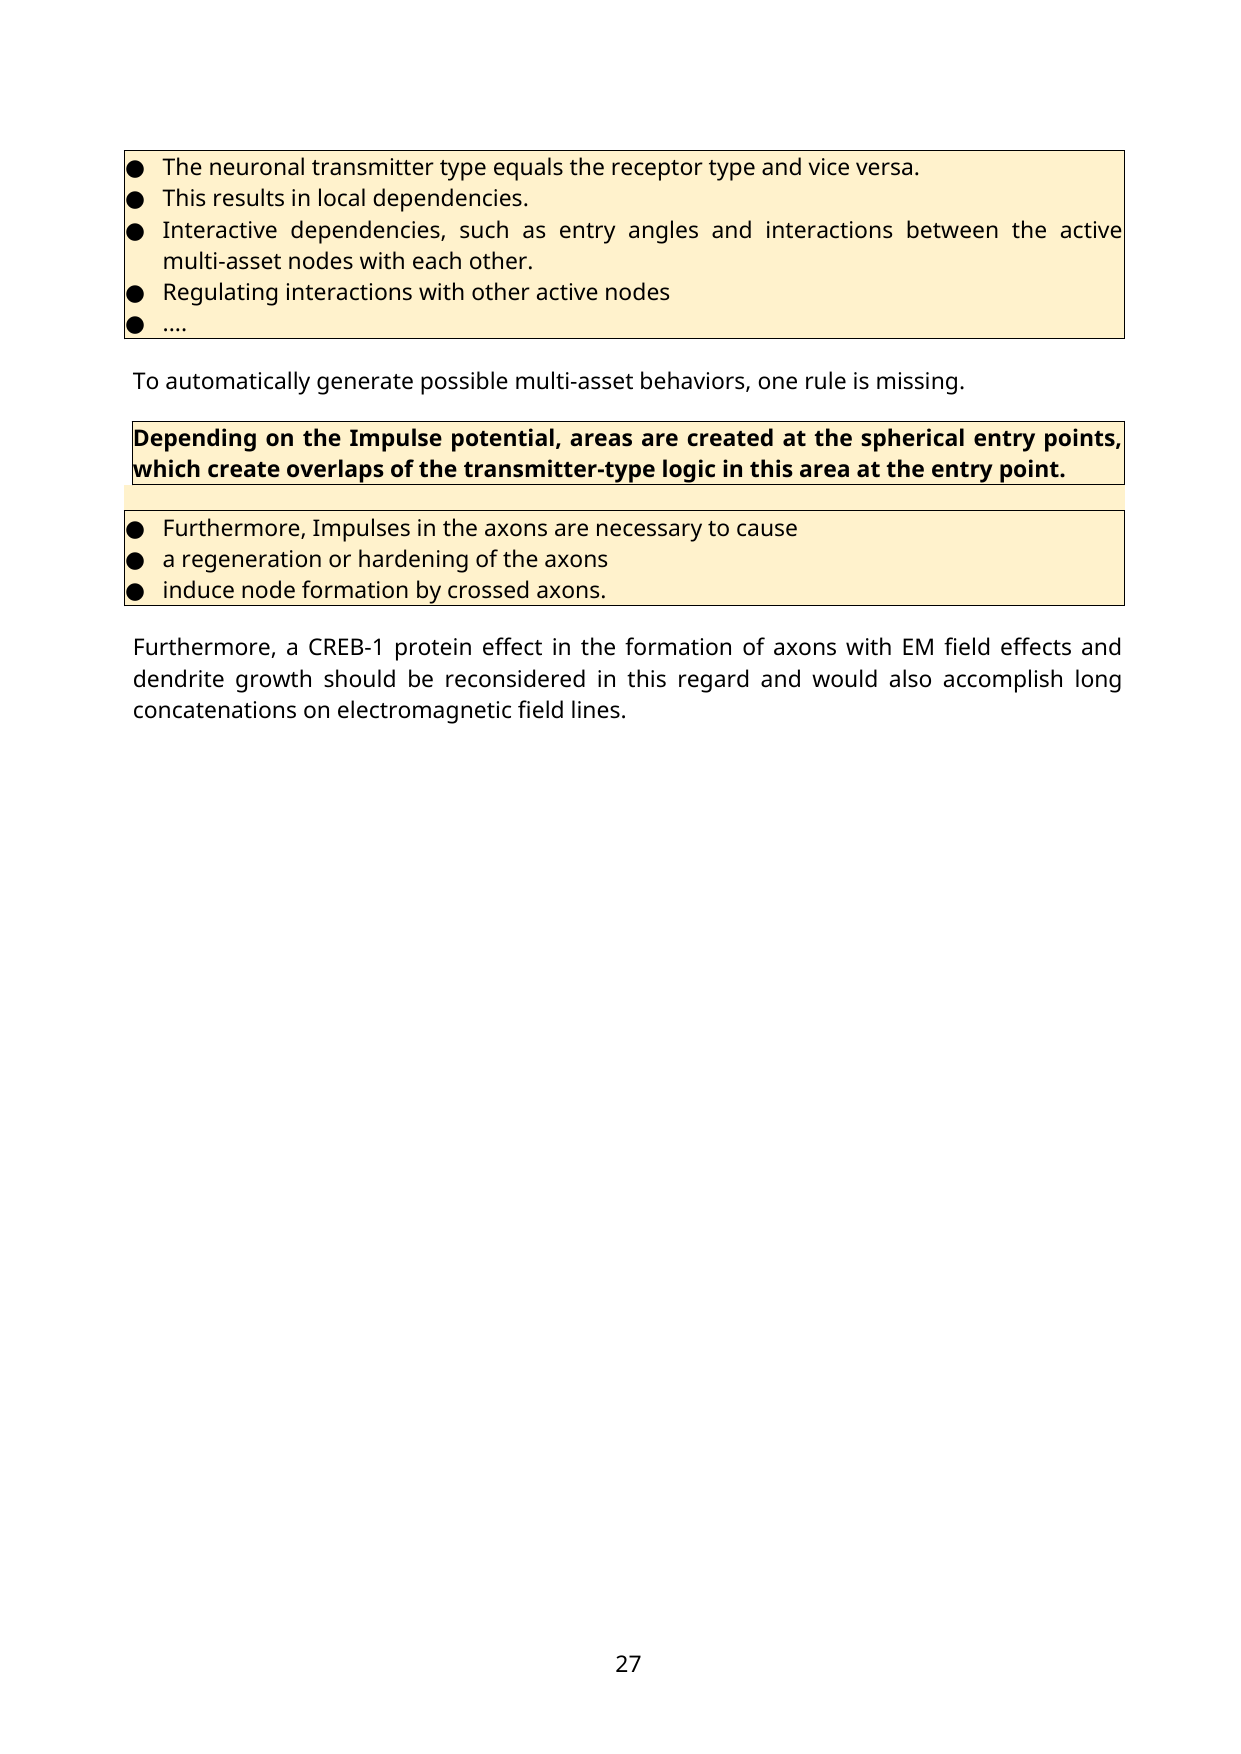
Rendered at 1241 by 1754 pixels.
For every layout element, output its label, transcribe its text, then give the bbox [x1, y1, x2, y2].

list induce node formation by crossed axons. [125, 573, 1124, 605]
text Depending on the Impulse potential, areas are created at the spherical entry points, which create overlaps of the transmitter-type logic in this area at the entry point. [133, 422, 1124, 484]
text To automatically generate possible multi-asset behaviors, one rule is missing. [133, 364, 1124, 396]
list Interactive dependencies, such as entry angles and interactions between the active multi-asset nodes with each other. [125, 212, 1124, 275]
list .... [125, 306, 1124, 338]
text Furthermore, a CREB-1 protein effect in the formation of axons with EM field effects and dendrite growth should be reconsidered in this regard and would also accomplish long concatenations on electromagnetic field lines. [133, 631, 1124, 725]
list The neuronal transmitter type equals the receptor type and vice versa. [125, 151, 1124, 181]
list Regulating interactions with other active nodes [125, 275, 1124, 306]
list a regeneration or hardening of the axons [125, 542, 1124, 573]
list Furthermore, Impulses in the axons are necessary to cause [125, 511, 1124, 542]
list This results in local dependencies. [125, 181, 1124, 212]
